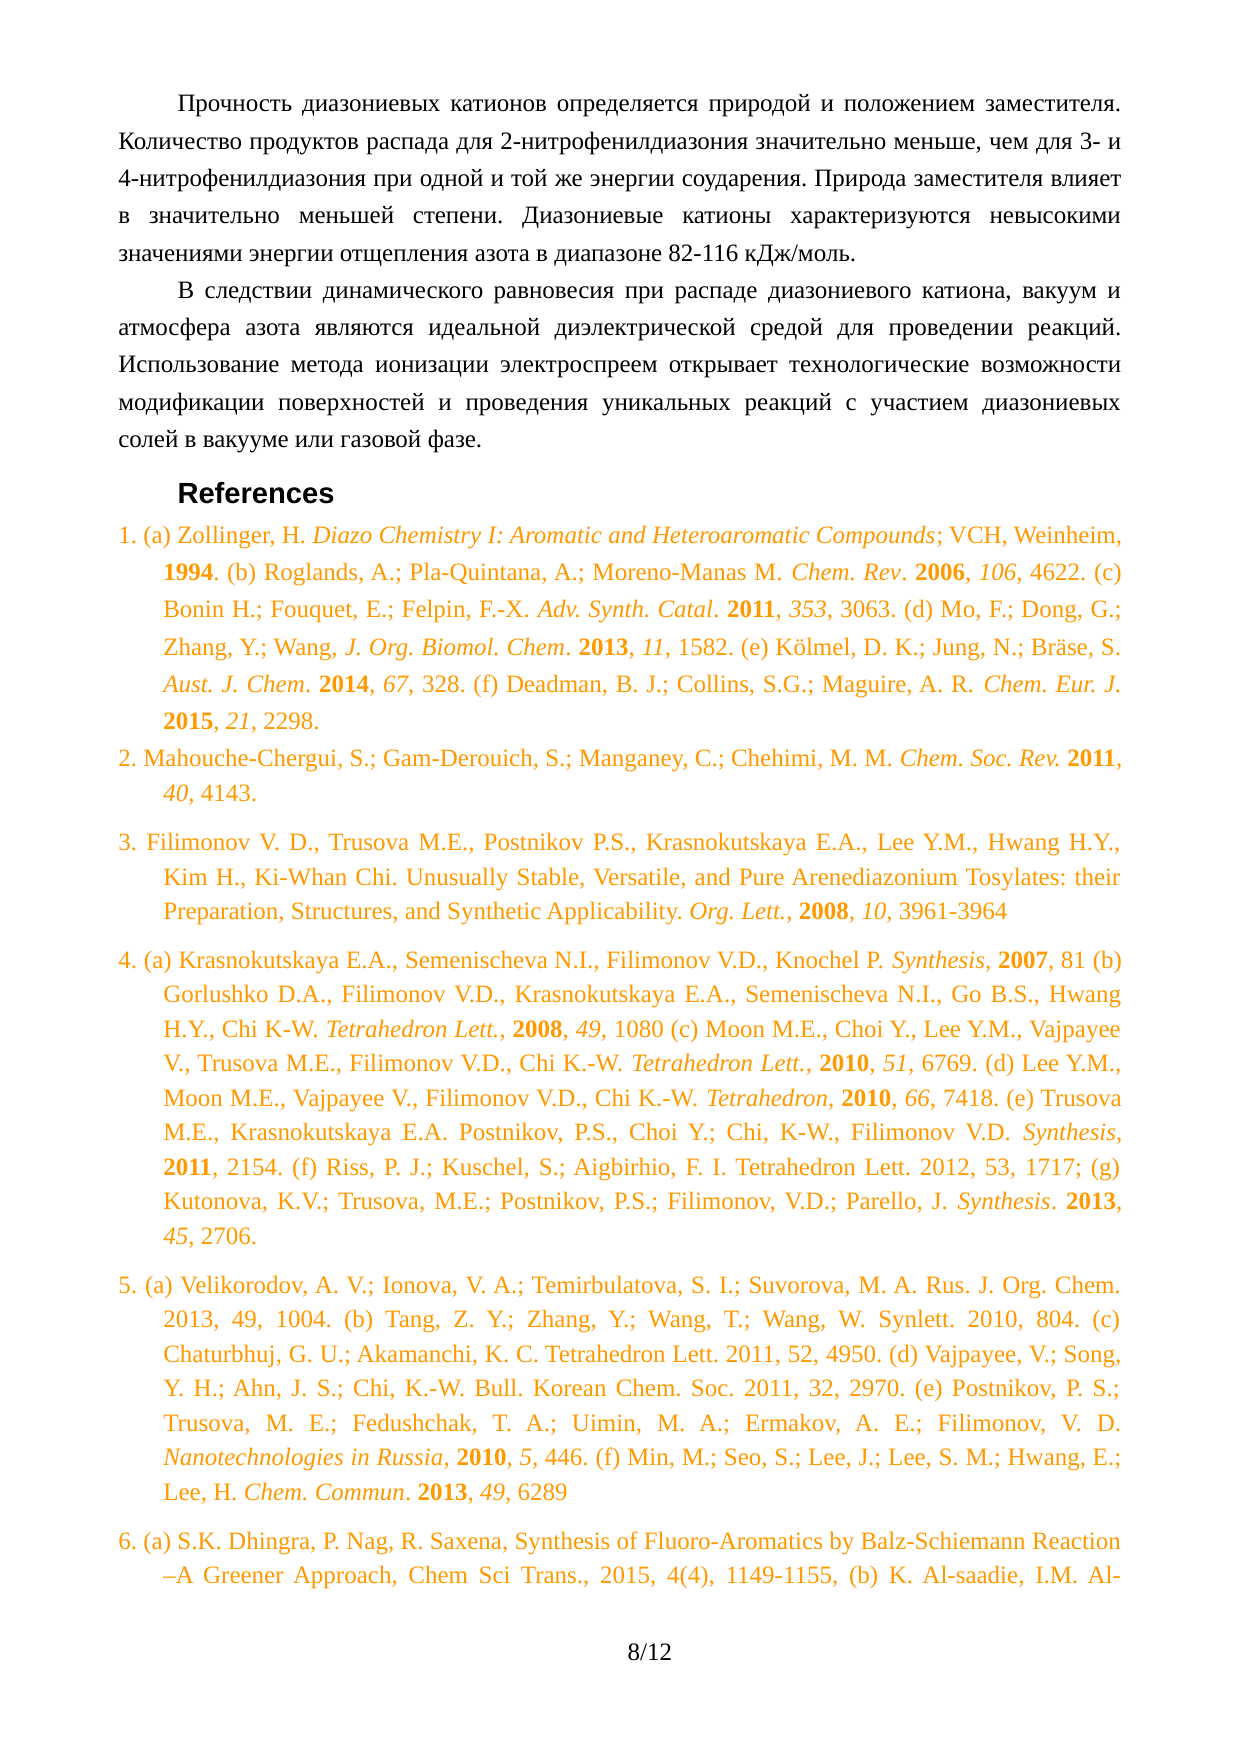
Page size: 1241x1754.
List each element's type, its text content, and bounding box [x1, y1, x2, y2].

list В следствии динамического равновесия при распаде диазониевого катиона, вакуум и атмосфера азота являются идеальной диэлектрической средой для проведении реакций. Использование метода ионизации электроспреем открывает технологические возможности модификации поверхностей и проведения уникальных реакций с участием диазониевых солей в вакууме или газовой фазе. [118, 275, 1122, 453]
list Прочность диазониевых катионов определяется природой и положением заместителя. Количество продуктов распада для 2-нитрофенилдиазония значительно меньше, чем для 3- и 4-нитрофенилдиазония при одной и той же энергии соударения. Природа заместителя влияет в значительно меньшей степени. Диазониевые катионы характеризуются невысокими значениями энергии отщепления азота в диапазоне 82-116 кДж/моль. [118, 88, 1122, 266]
list 6. (a) S.K. Dhingra, P. Nag, R. Saxena, Synthesis of Fluoro-Aromatics by Balz-Schiemann Reaction –A Greener Approach, Chem Sci Trans., 2015, 4(4), 1149-1155, (b) K. Al-saadie, I.M. Al- [118, 1526, 1122, 1589]
list 5. (a) Velikorodov, A. V.; Ionova, V. A.; Temirbulatova, S. I.; Suvorova, M. A. Rus. J. Org. Chem. 2013, 49, 1004. (b) Tang, Z. Y.; Zhang, Y.; Wang, T.; Wang, W. Synlett. 2010, 804. (c) Chaturbhuj, G. U.; Akamanchi, K. C. Tetrahedron Lett. 2011, 52, 4950. (d) Vajpayee, V.; Song, Y. H.; Ahn, J. S.; Chi, K.-W. Bull. Korean Chem. Soc. 2011, 32, 2970. (e) Postnikov, P. S.; Trusova, M. E.; Fedushchak, T. A.; Uimin, M. A.; Ermakov, A. E.; Filimonov, V. D. Nanotechnologies in Russia, 2010, 5, 446. (f) Min, M.; Seo, S.; Lee, J.; Lee, S. M.; Hwang, E.; Lee, H. Chem. Commun. 2013, 49, 6289 [118, 1270, 1122, 1506]
list 4. (a) Krasnokutskaya E.A., Semenischeva N.I., Filimonov V.D., Knochel P. Synthesis, 2007, 81 (b) Gorlushko D.A., Filimonov V.D., Krasnokutskaya E.A., Semenischeva N.I., Go B.S., Hwang H.Y., Chi K-W. Tetrahedron Lett., 2008, 49, 1080 (c) Moon M.E., Choi Y., Lee Y.M., Vajpayee V., Trusova M.E., Filimonov V.D., Chi K.-W. Tetrahedron Lett., 2010, 51, 6769. (d) Lee Y.M., Moon M.E., Vajpayee V., Filimonov V.D., Chi K.-W. Tetrahedron, 2010, 66, 7418. (e) Trusova M.E., Krasnokutskaya E.A. Postnikov, P.S., Choi Y.; Chi, K-W., Filimonov V.D. Synthesis, 2011, 2154. (f) Riss, P. J.; Kuschel, S.; Aigbirhio, F. I. Tetrahedron Lett. 2012, 53, 1717; (g) Kutonova, K.V.; Trusova, M.E.; Postnikov, P.S.; Filimonov, V.D.; Parello, J. Synthesis. 2013, 45, 2706. [118, 945, 1122, 1250]
list 3. Filimonov V. D., Trusova M.E., Postnikov P.S., Krasnokutskaya E.A., Lee Y.M., Hwang H.Y., Kim H., Ki-Whan Chi. Unusually Stable, Versatile, and Pure Arenediazonium Tosylates: their Preparation, Structures, and Synthetic Applicability. Org. Lett., 2008, 10, 3961-3964 [118, 827, 1122, 925]
list 2. Mahouche-Chergui, S.; Gam-Derouich, S.; Manganey, C.; Chehimi, M. M. Chem. Soc. Rev. 2011, 40, 4143. [118, 743, 1122, 807]
list 1. (a) Zollinger, H. Diazo Chemistry I: Aromatic and Heteroaromatic Compounds; VCH, Weinheim, 1994. (b) Roglands, A.; Pla-Quintana, A.; Moreno-Manas M. Chem. Rev. 2006, 106, 4622. (c) Bonin H.; Fouquet, E.; Felpin, F.-X. Adv. Synth. Catal. 2011, 353, 3063. (d) Mo, F.; Dong, G.; Zhang, Y.; Wang, J. Org. Biomol. Chem. 2013, 11, 1582. (e) Kölmel, D. K.; Jung, N.; Bräse, S. Aust. J. Chem. 2014, 67, 328. (f) Deadman, B. J.; Collins, S.G.; Maguire, A. R. Chem. Eur. J. 2015, 21, 2298. [118, 520, 1122, 735]
subtitle References [118, 476, 1122, 510]
